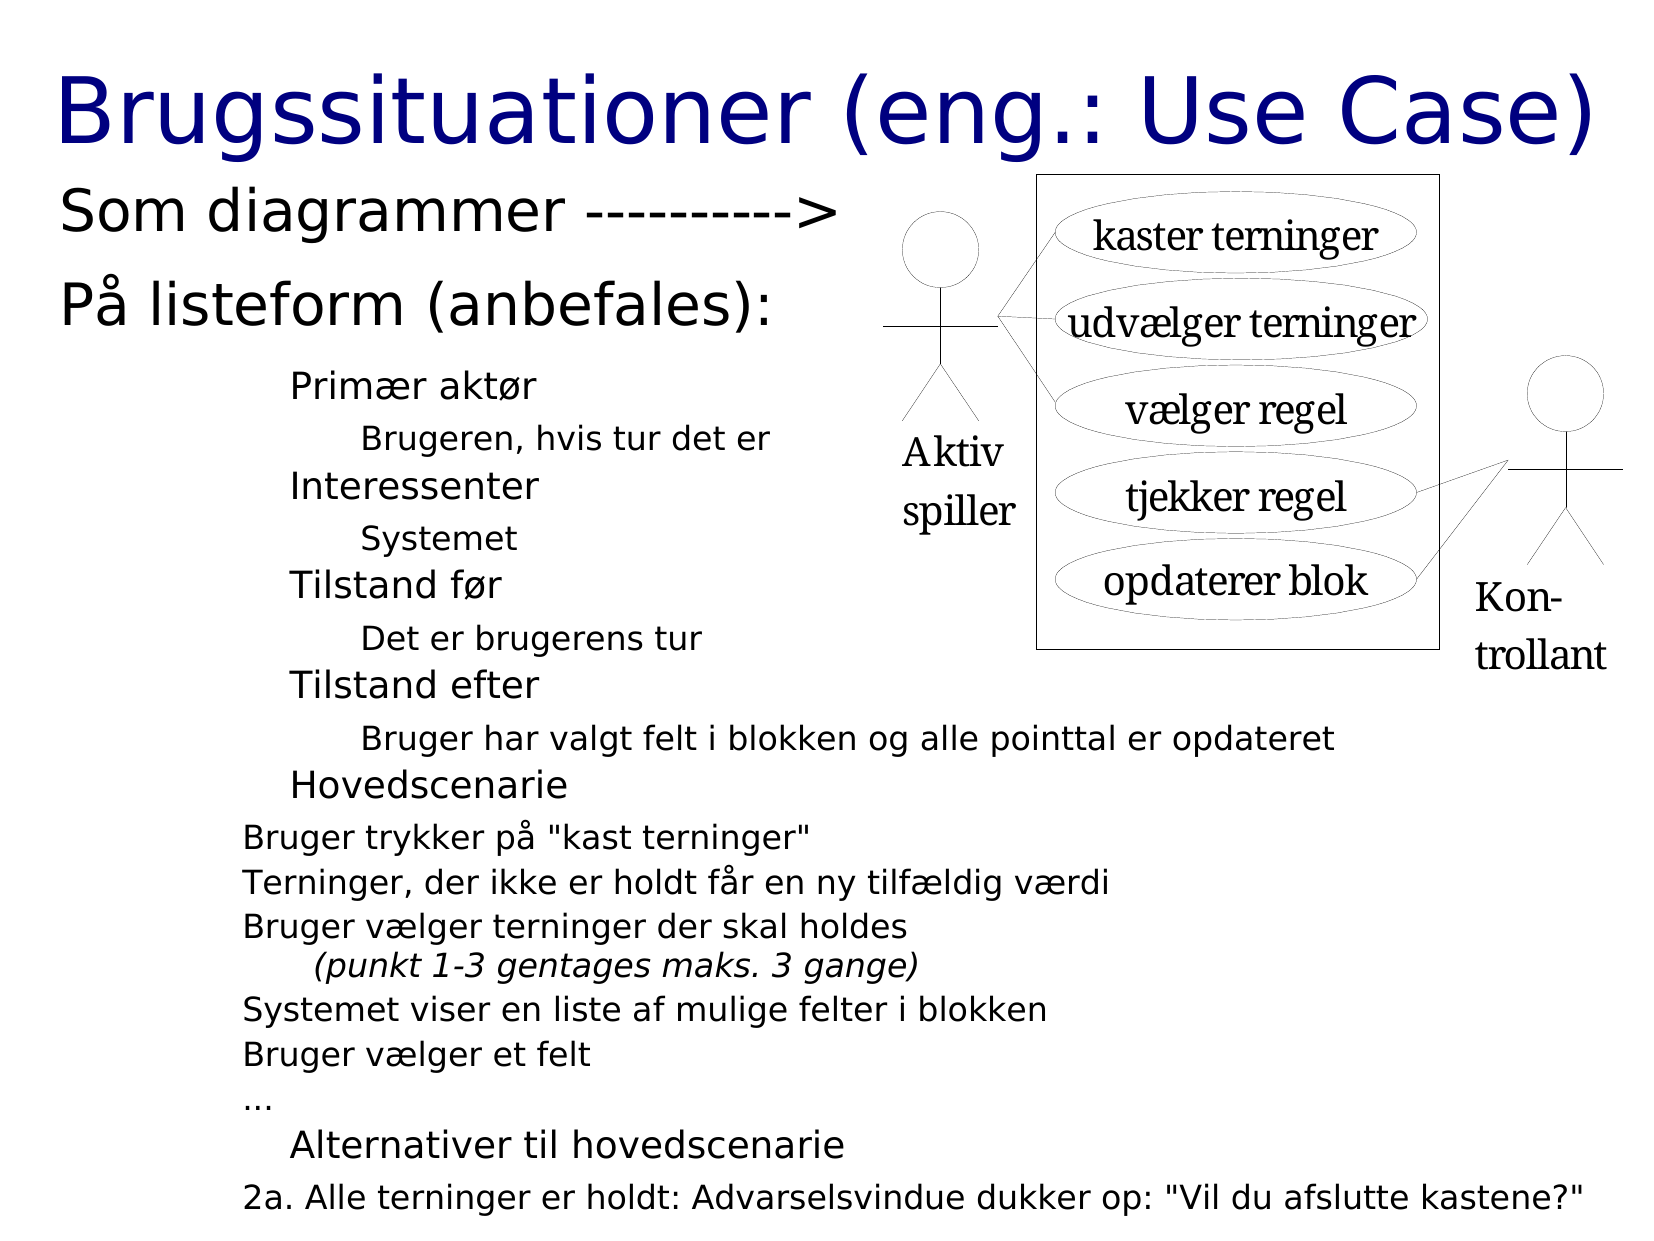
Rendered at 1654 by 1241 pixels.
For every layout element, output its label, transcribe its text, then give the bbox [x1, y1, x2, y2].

chart [876, 167, 1627, 672]
title Brugssituationer (eng.: Use Case) [0, 8, 1654, 216]
list Som diagrammer ----------> På listeform (anbefales): Primær aktør Brugeren, hvis tur det er Interessenter Systemet Tilstand før Det er brugerens tur Tilstand efter Bruger har valgt felt i blokken og alle pointtal er opdateret Hovedscenarie Bruger trykker på "kast terninger" Terninger, der ikke er holdt får en ny tilfældig værdi Bruger vælger terninger der skal holdes (punkt 1-3 gentages maks. 3 gange) Systemet viser en liste af mulige felter i blokken Bruger vælger et felt ... Alternativer til hovedscenarie 2a. Alle terninger er holdt: Advarselsvindue dukker op: "Vil du afslutte kastene?" [41, 177, 1589, 1218]
